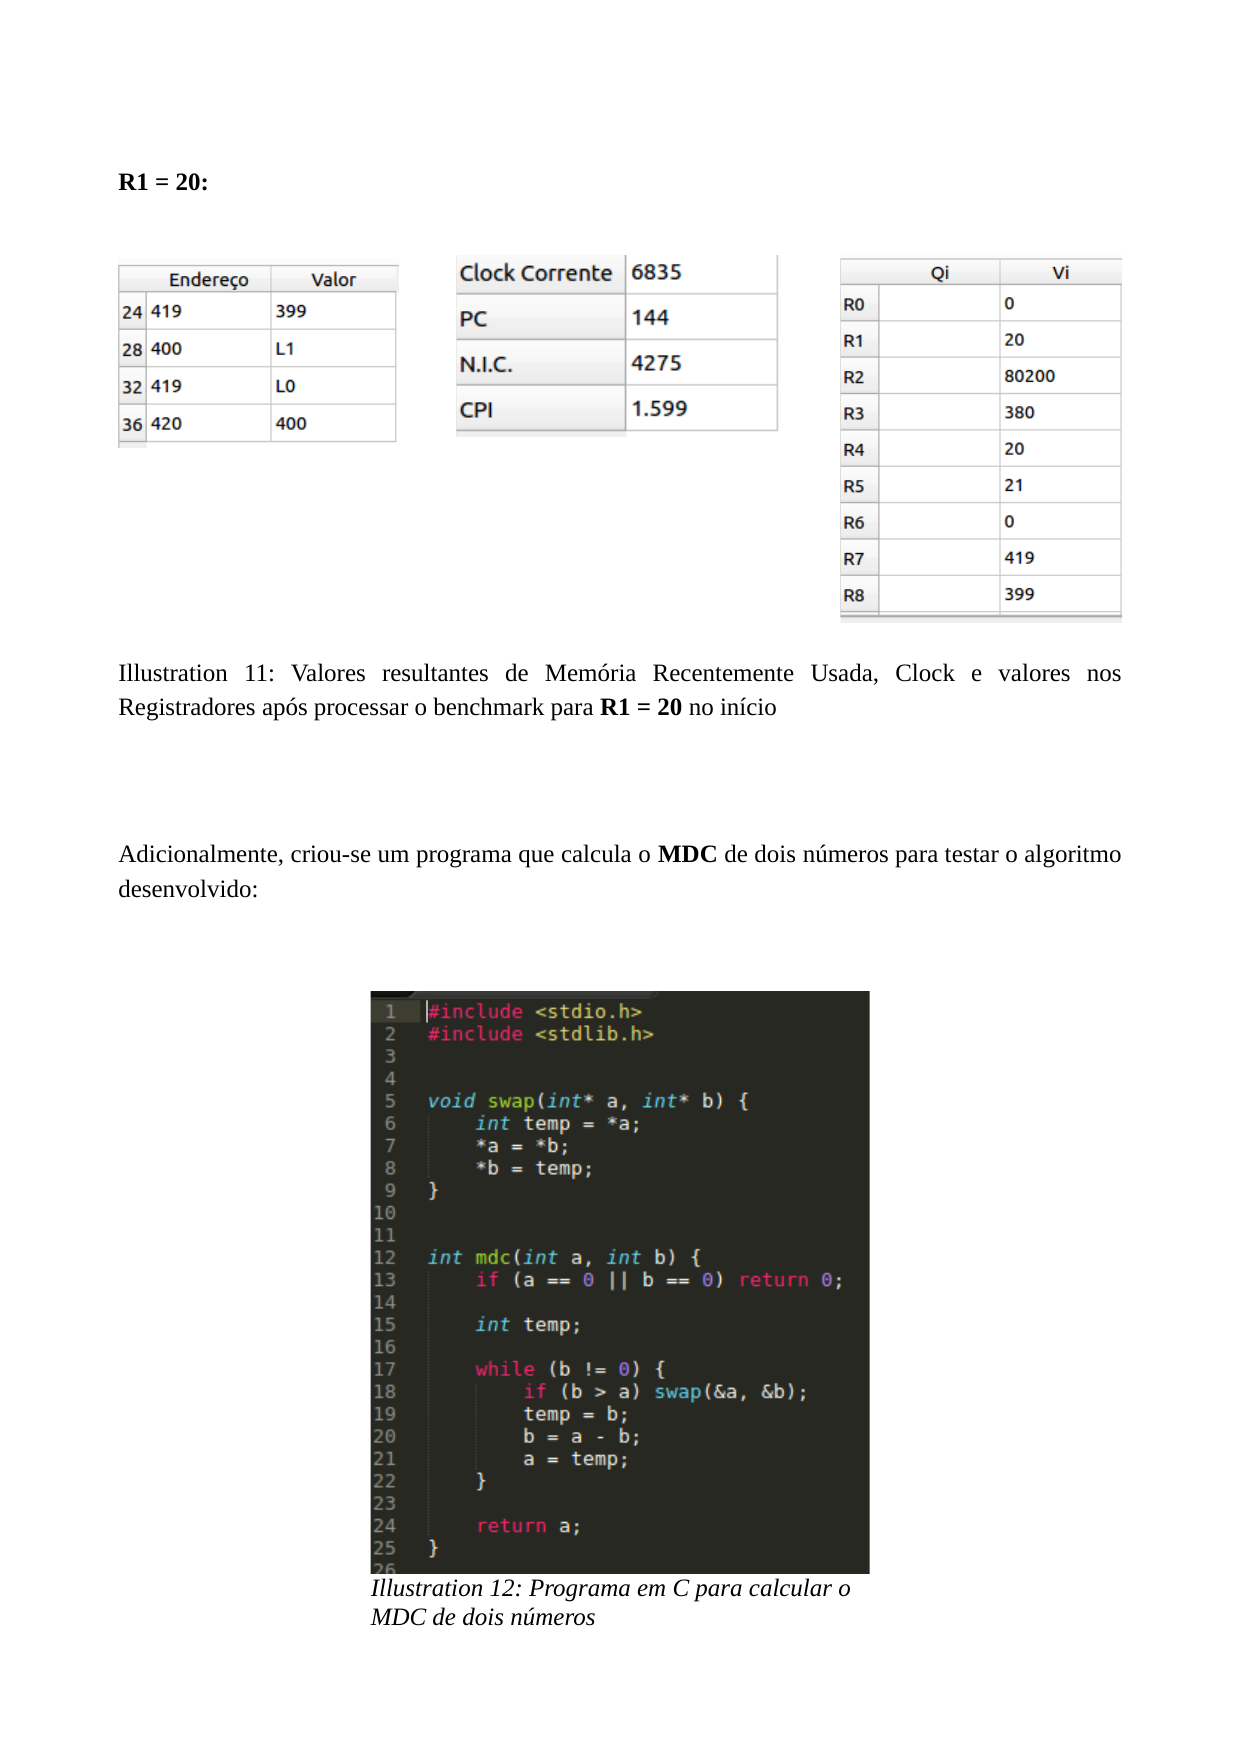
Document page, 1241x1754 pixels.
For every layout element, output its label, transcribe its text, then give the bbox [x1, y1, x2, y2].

text Illustration 12: Programa em C para calcular o MDC de dois números [371, 992, 869, 1631]
picture [909, 572, 1123, 623]
text R1 = 20: [118, 167, 1122, 196]
text Adicionalmente, criou-se um programa que calcula o MDC de dois números para testar o algoritmo desenvolvido: [118, 839, 1122, 903]
picture [534, 255, 784, 437]
text Illustration 11: Valores resultantes de Memória Recentemente Usada, Clock e valores nos Registradores após processar o benchmark para R1 = 20 no início [118, 658, 1122, 721]
picture [185, 258, 399, 305]
picture [370, 991, 385, 1251]
